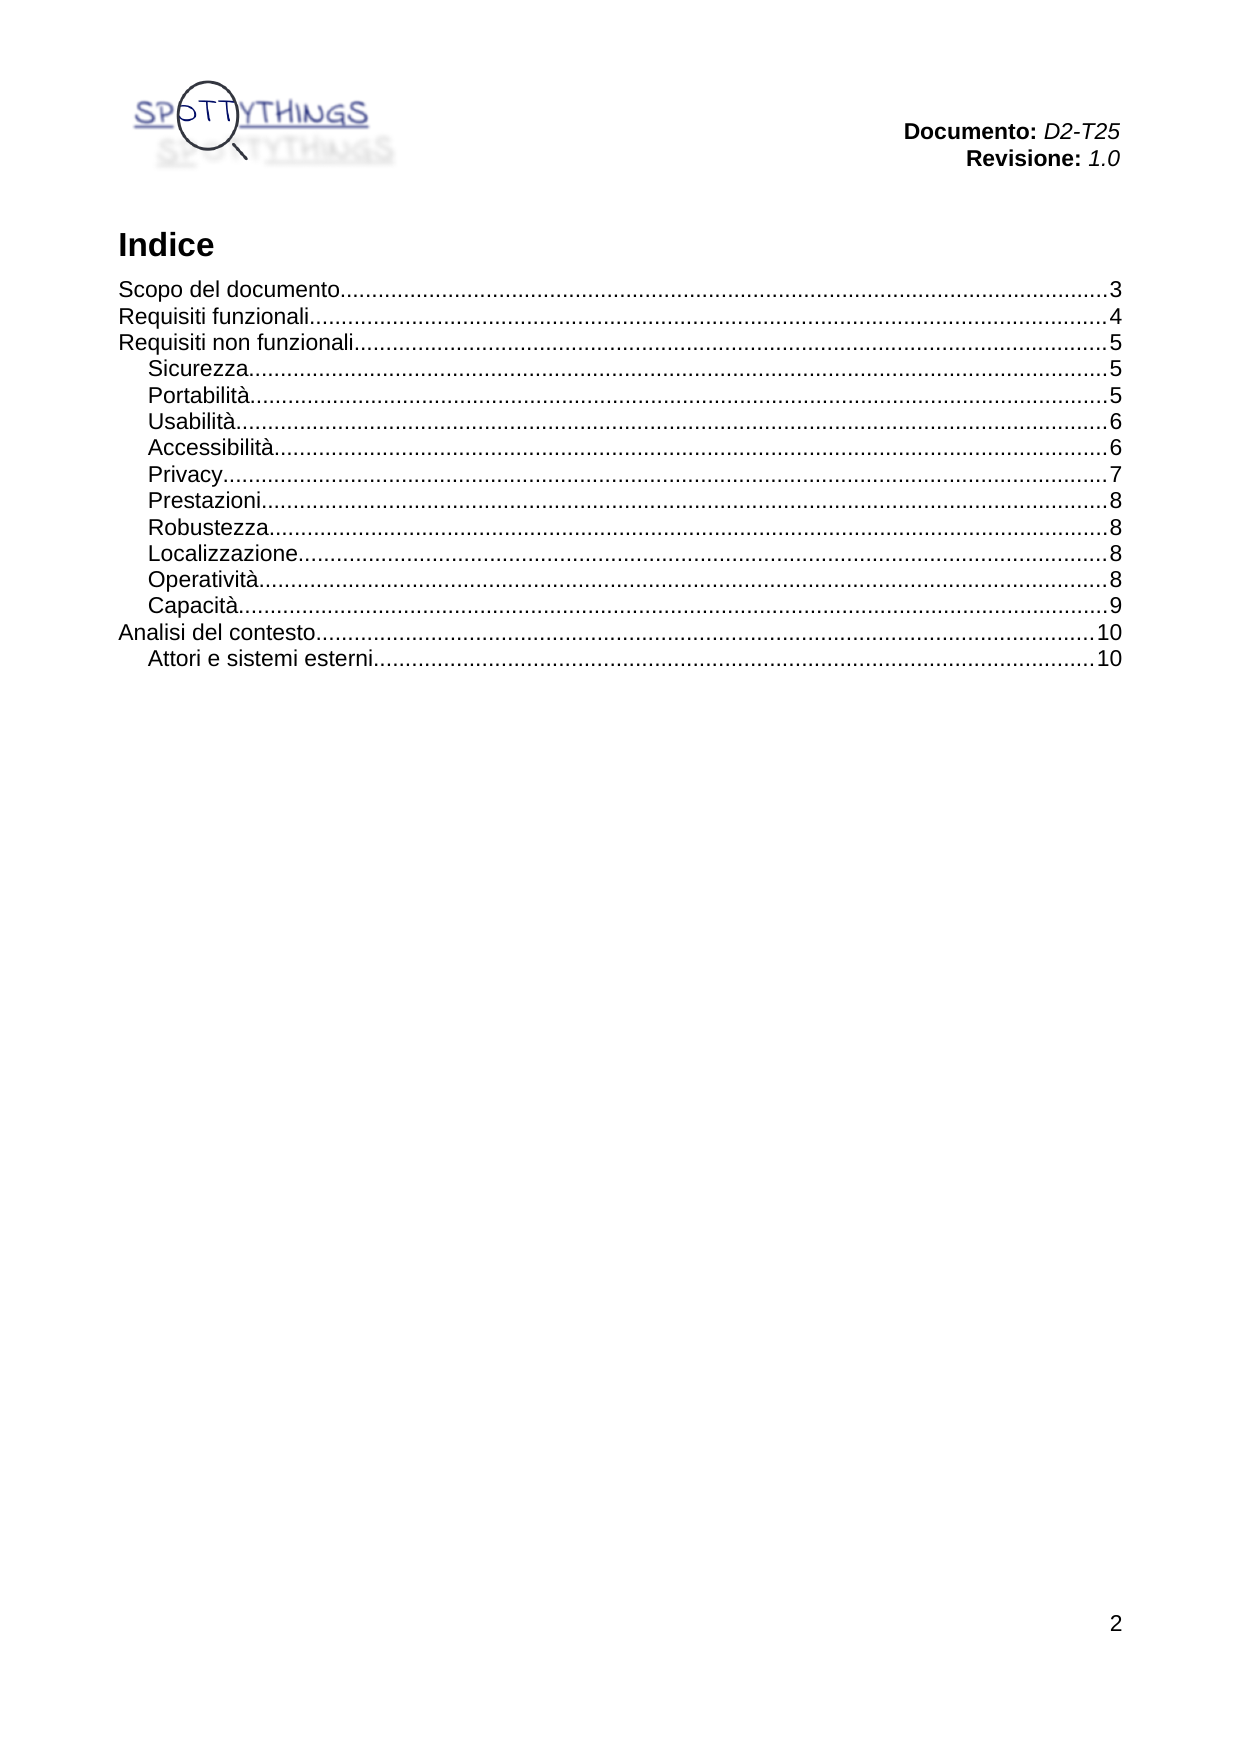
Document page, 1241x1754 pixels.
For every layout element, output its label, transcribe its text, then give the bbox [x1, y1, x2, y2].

text Accessibilità 6 [148, 434, 1122, 461]
text Requisiti non funzionali 5 [118, 329, 1122, 355]
text Privacy 7 [148, 461, 1122, 487]
picture [123, 73, 399, 187]
text Localizzazione 8 [148, 540, 1122, 566]
text Operatività 8 [148, 566, 1122, 592]
subtitle Indice [118, 225, 1122, 264]
text Capacità 9 [148, 592, 1122, 619]
text Scopo del documento 3 [118, 276, 1122, 303]
text Attori e sistemi esterni 10 [148, 645, 1122, 672]
text Sicurezza 5 [148, 355, 1122, 382]
text Robustezza 8 [148, 513, 1122, 540]
text Portabilità 5 [148, 382, 1122, 408]
text Analisi del contesto 10 [118, 619, 1122, 645]
text Usabilità 6 [148, 408, 1122, 434]
text Requisiti funzionali 4 [118, 303, 1122, 329]
text Prestazioni 8 [148, 487, 1122, 513]
